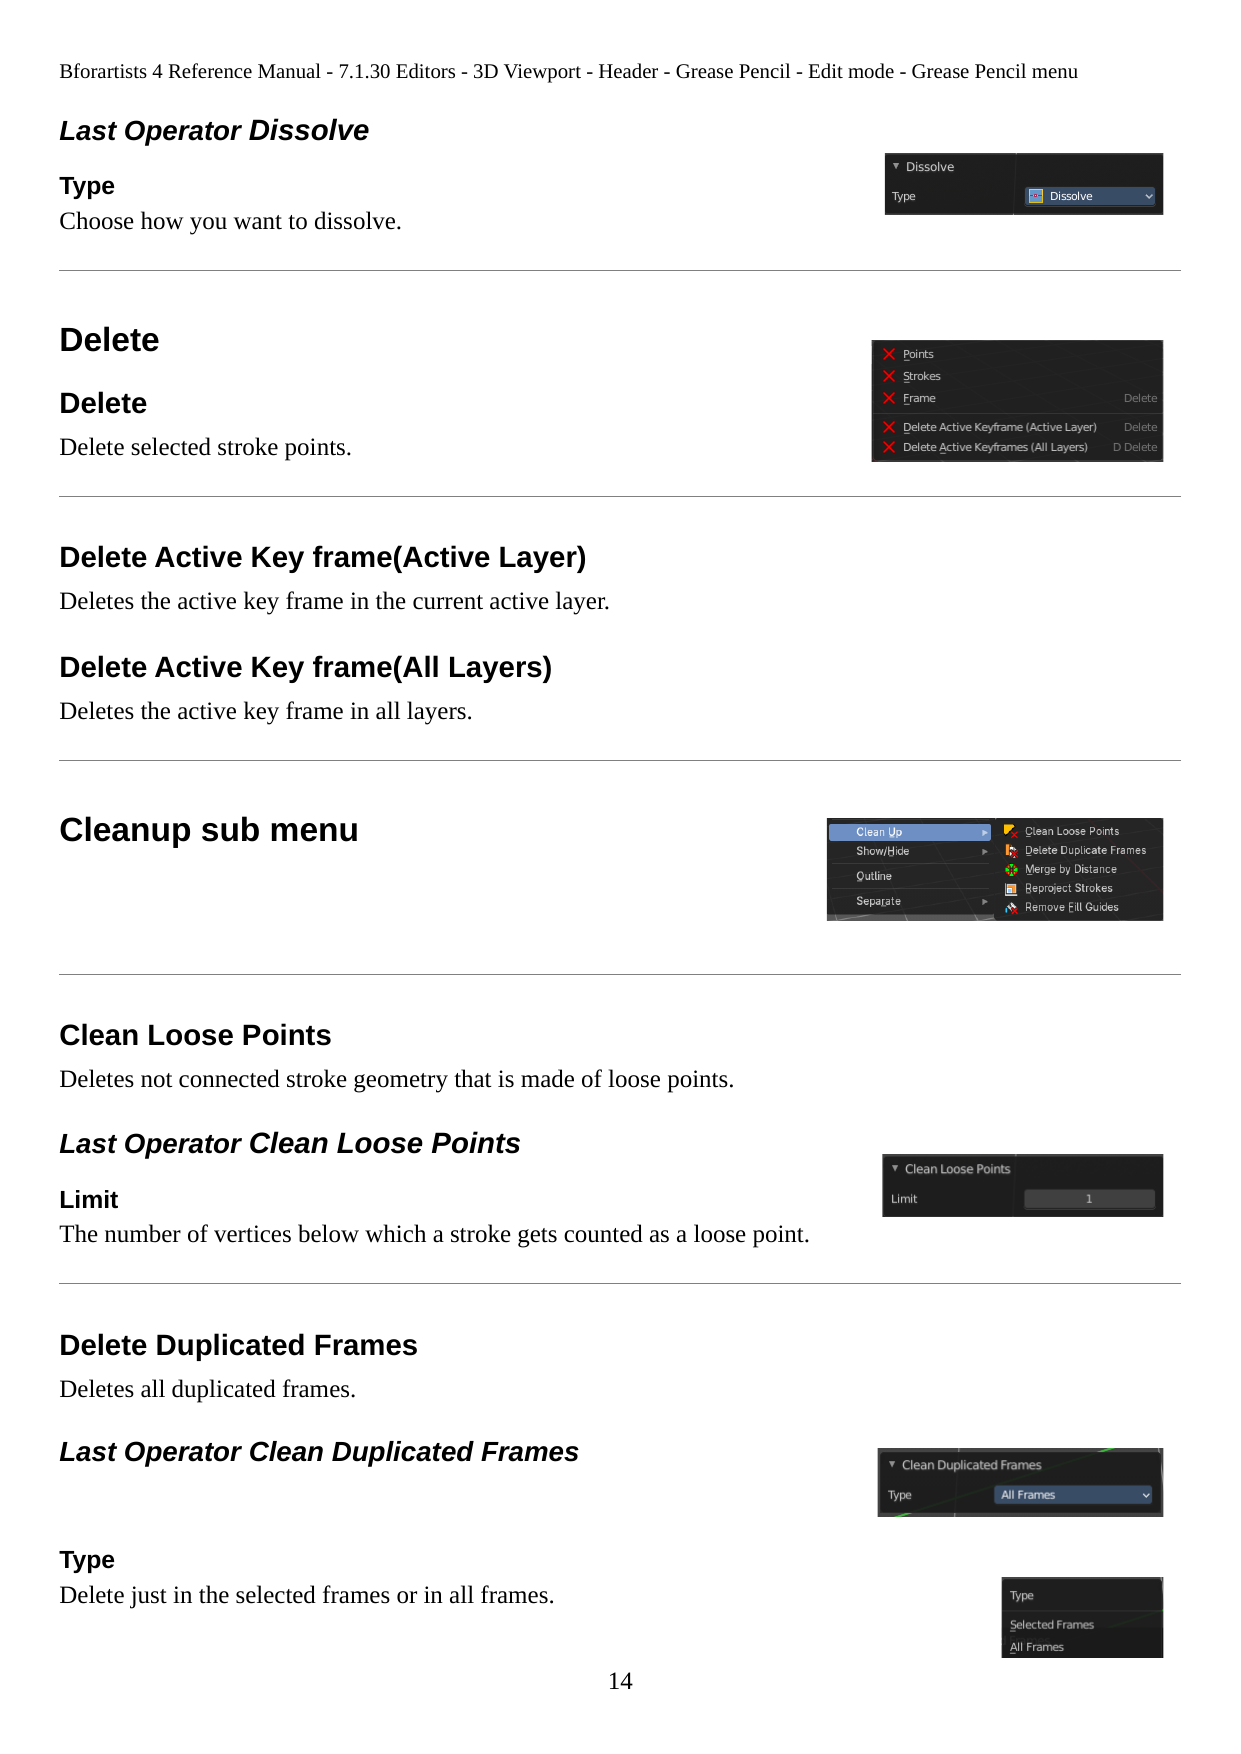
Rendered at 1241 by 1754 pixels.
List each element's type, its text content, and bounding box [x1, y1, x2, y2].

text Delete selected stroke points. [59, 432, 871, 461]
subtitle Limit [59, 1185, 882, 1213]
text The number of vertices below which a stroke gets counted as a loose point. [59, 1219, 1181, 1248]
picture [884, 153, 1164, 215]
picture [826, 818, 1164, 921]
subtitle Last Operator Dissolve [59, 113, 1181, 146]
subtitle Type [59, 1545, 1181, 1573]
subtitle Delete Active Key frame(Active Layer) [59, 540, 1181, 574]
subtitle [1164, 1185, 1181, 1213]
text Choose how you want to dissolve. [59, 206, 1181, 235]
subtitle Delete [59, 320, 1181, 359]
picture [877, 1448, 1164, 1517]
text Deletes all duplicated frames. [59, 1374, 1181, 1402]
subtitle Delete Duplicated Frames [59, 1327, 1181, 1361]
text Delete just in the selected frames or in all frames. [59, 1580, 1001, 1608]
subtitle Last Operator Clean Duplicated Frames [59, 1435, 1181, 1467]
text Deletes the active key frame in all layers. [59, 696, 1181, 725]
subtitle Delete Active Key frame(All Layers) [59, 650, 1181, 684]
picture [1001, 1577, 1164, 1658]
subtitle Type [59, 171, 884, 200]
subtitle [1164, 171, 1181, 200]
subtitle Delete [59, 386, 871, 420]
text Deletes not connected stroke geometry that is made of loose points. [59, 1064, 1181, 1093]
subtitle [1164, 386, 1181, 420]
subtitle Last Operator Clean Loose Points [59, 1126, 1181, 1160]
subtitle Clean Loose Points [59, 1018, 1181, 1052]
text Deletes the active key frame in the current active layer. [59, 586, 1181, 615]
picture [882, 1154, 1164, 1217]
subtitle Cleanup sub menu [59, 810, 1181, 849]
picture [871, 340, 1164, 462]
